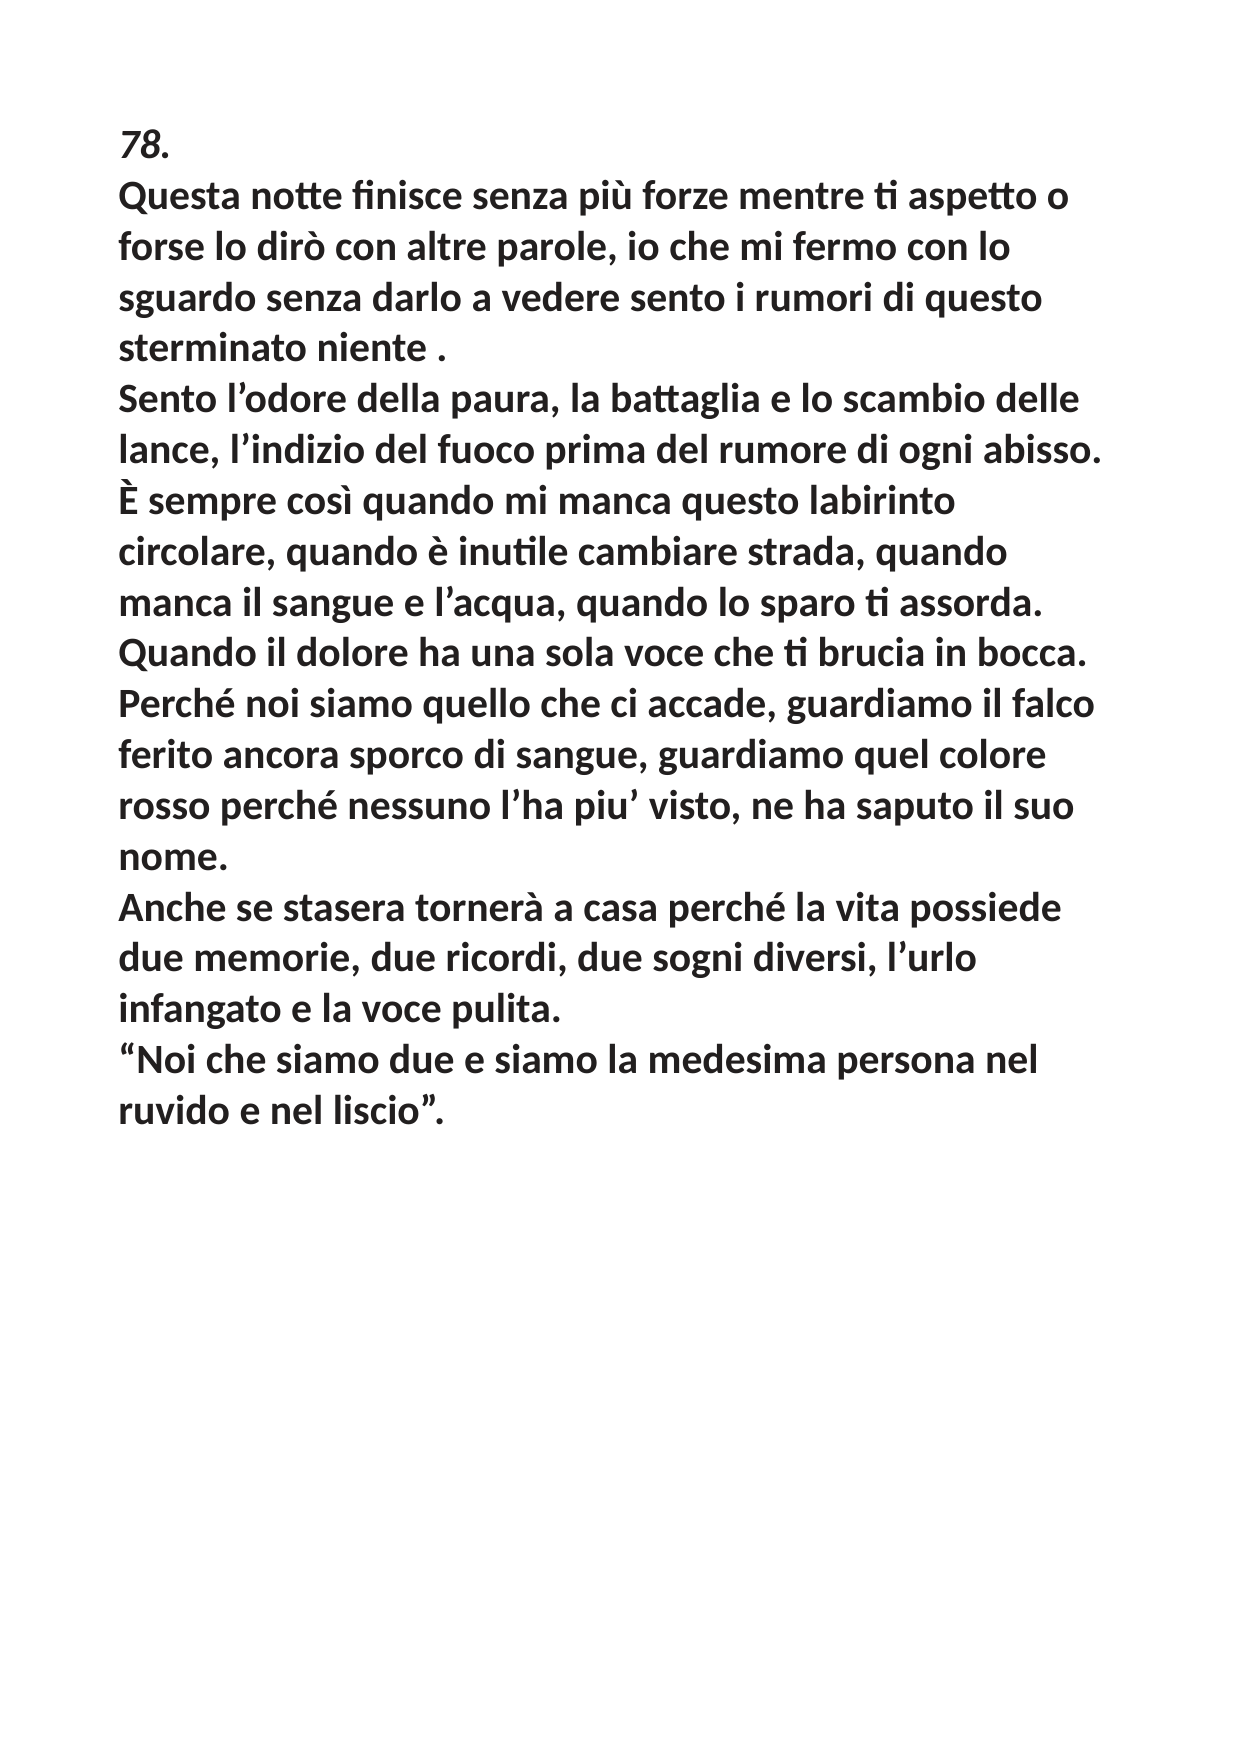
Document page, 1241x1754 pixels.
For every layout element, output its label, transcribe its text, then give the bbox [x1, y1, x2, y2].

text È sempre così quando mi manca questo labirinto circolare, quando è inutile cambiare strada, quando manca il sangue e l’acqua, quando lo sparo ti assorda. [118, 474, 1122, 626]
text Questa notte finisce senza più forze mentre ti aspetto o forse lo dirò con altre parole, io che mi fermo con lo sguardo senza darlo a vedere sento i rumori di questo sterminato niente . [118, 169, 1122, 372]
text 78. [118, 118, 1122, 169]
text Sento l’odore della paura, la battaglia e lo scambio delle lance, l’indizio del fuoco prima del rumore di ogni abisso. [118, 372, 1122, 474]
text “Noi che siamo due e siamo la medesima persona nel ruvido e nel liscio”. [118, 1033, 1122, 1135]
text Anche se stasera tornerà a casa perché la vita possiede due memorie, due ricordi, due sogni diversi, l’urlo infangato e la voce pulita. [118, 881, 1122, 1033]
text Quando il dolore ha una sola voce che ti brucia in bocca. Perché noi siamo quello che ci accade, guardiamo il falco ferito ancora sporco di sangue, guardiamo quel colore rosso perché nessuno l’ha piu’ visto, ne ha saputo il suo nome. [118, 626, 1122, 881]
